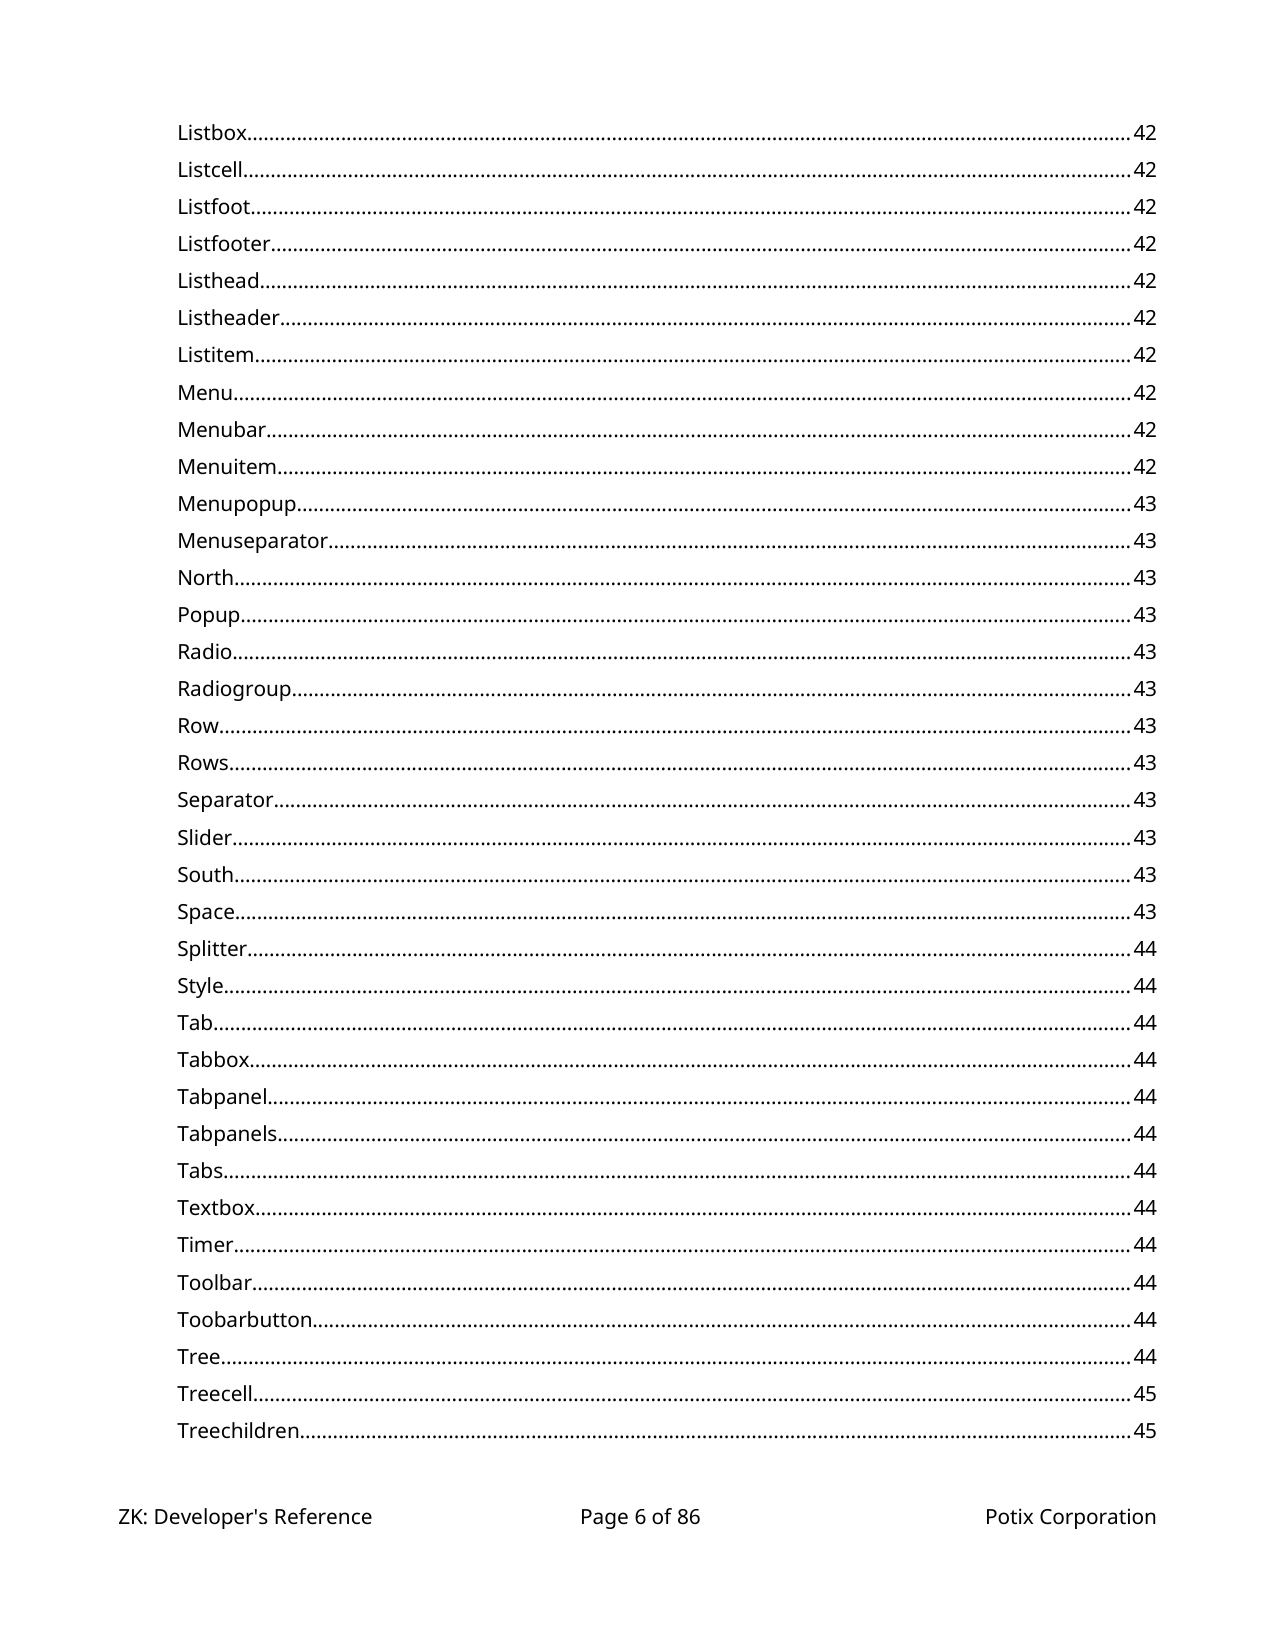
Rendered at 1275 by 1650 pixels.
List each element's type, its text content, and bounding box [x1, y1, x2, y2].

text Listitem 42 [177, 341, 1157, 369]
text Tree 44 [177, 1342, 1157, 1370]
text Slider 43 [177, 823, 1157, 851]
text Listfooter 42 [177, 229, 1157, 258]
text Space 43 [177, 897, 1157, 925]
text Listhead 42 [177, 266, 1157, 295]
text Tabpanel 44 [177, 1082, 1157, 1111]
text Toolbar 44 [177, 1268, 1157, 1296]
text Listheader 42 [177, 303, 1157, 332]
text Treechildren 45 [177, 1416, 1157, 1444]
text Style 44 [177, 971, 1157, 999]
text Treecell 45 [177, 1379, 1157, 1407]
text South 43 [177, 860, 1157, 888]
text Listfoot 42 [177, 192, 1157, 221]
text Menuitem 42 [177, 452, 1157, 480]
text Listbox 42 [177, 118, 1157, 146]
text Radiogroup 43 [177, 674, 1157, 703]
text Rows 43 [177, 748, 1157, 777]
text Listcell 42 [177, 155, 1157, 183]
text Menu 42 [177, 378, 1157, 406]
text Radio 43 [177, 637, 1157, 666]
text North 43 [177, 563, 1157, 591]
text Timer 44 [177, 1231, 1157, 1259]
text Tab 44 [177, 1008, 1157, 1036]
text Menuseparator 43 [177, 526, 1157, 554]
text Row 43 [177, 711, 1157, 740]
text Tabpanels 44 [177, 1119, 1157, 1148]
text Tabbox 44 [177, 1045, 1157, 1073]
text Separator 43 [177, 786, 1157, 814]
text Splitter 44 [177, 934, 1157, 962]
text Menupopup 43 [177, 489, 1157, 517]
text Toobarbutton 44 [177, 1305, 1157, 1333]
text Textbox 44 [177, 1193, 1157, 1222]
text Tabs 44 [177, 1156, 1157, 1185]
text Popup 43 [177, 600, 1157, 628]
text Menubar 42 [177, 415, 1157, 443]
